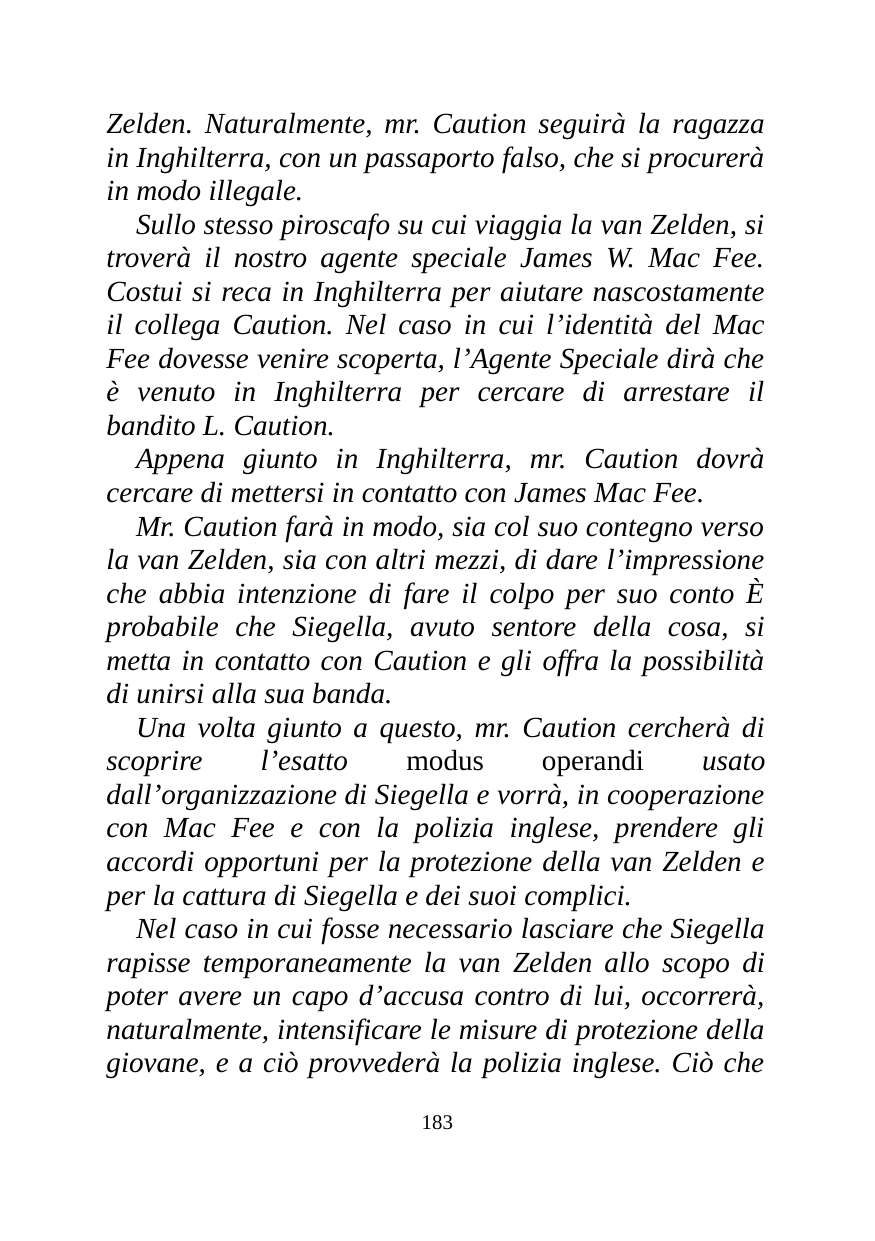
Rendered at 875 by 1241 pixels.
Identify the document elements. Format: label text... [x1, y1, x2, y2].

text Mr. Caution farà in modo, sia col suo contegno verso la van Zelden, sia con altri mezzi, di dare l’impressione che abbia intenzione di fare il colpo per suo conto È probabile che Siegella, avuto sentore della cosa, si metta in contatto con Caution e gli offra la possibilità di unirsi alla sua banda. [106, 509, 768, 710]
text Una volta giunto a questo, mr. Caution cercherà di scoprire l’esatto modus operandi usato dall’organizzazione di Siegella e vorrà, in cooperazione con Mac Fee e con la polizia inglese, prendere gli accordi opportuni per la protezione della van Zelden e per la cattura di Siegella e dei suoi complici. [106, 710, 768, 911]
text Nel caso in cui fosse necessario lasciare che Siegella rapisse temporaneamente la van Zelden allo scopo di poter avere un capo d’accusa contro di lui, occorrerà, naturalmente, intensificare le misure di protezione della giovane, e a ciò provvederà la polizia inglese. Ciò che [106, 911, 768, 1079]
text Appena giunto in Inghilterra, mr. Caution dovrà cercare di mettersi in contatto con James Mac Fee. [106, 442, 768, 509]
text Sullo stesso piroscafo su cui viaggia la van Zelden, si troverà il nostro agente speciale James W. Mac Fee. Costui si reca in Inghilterra per aiutare nascostamente il collega Caution. Nel caso in cui l’identità del Mac Fee dovesse venire scoperta, l’Agente Speciale dirà che è venuto in Inghilterra per cercare di arrestare il bandito L. Caution. [106, 207, 768, 442]
text Zelden. Naturalmente, mr. Caution seguirà la ragazza in Inghilterra, con un passaporto falso, che si procurerà in modo illegale. [106, 106, 768, 207]
